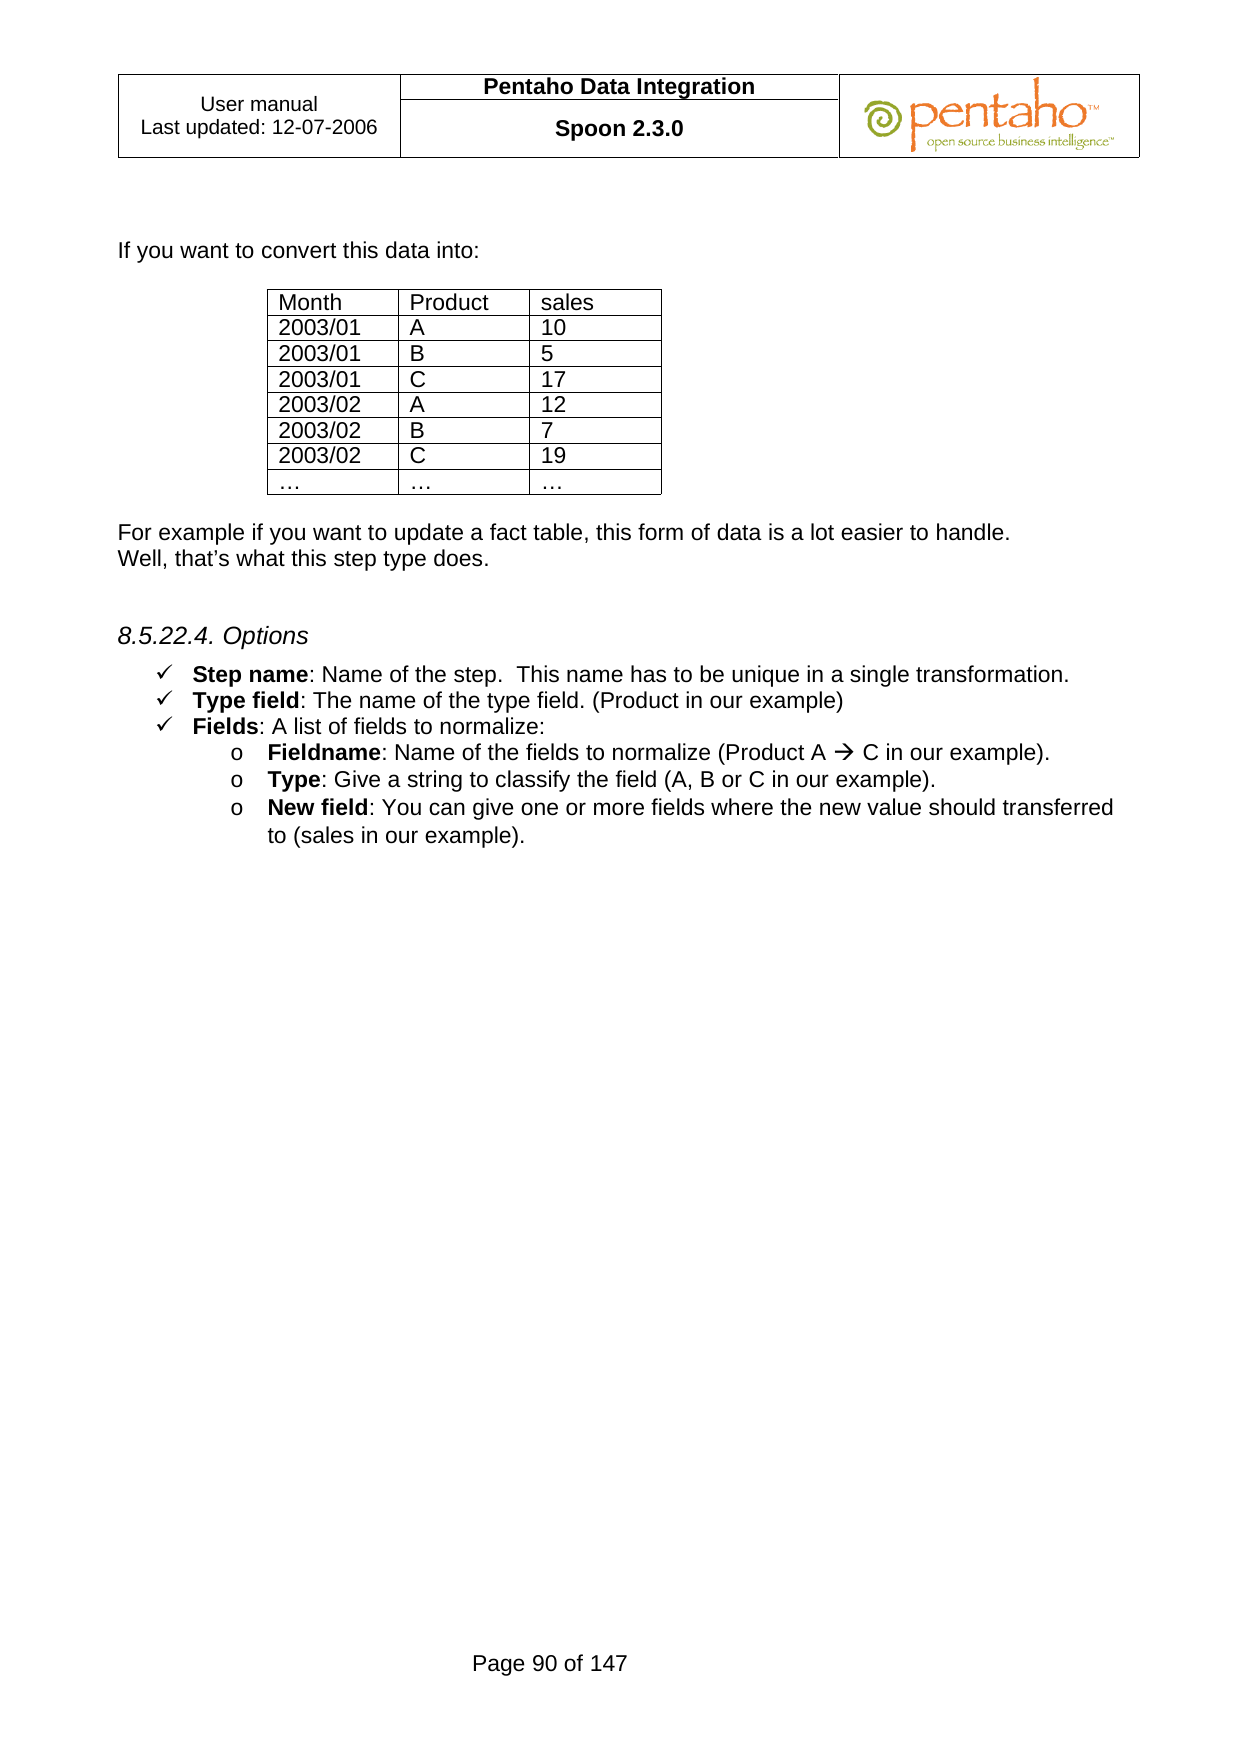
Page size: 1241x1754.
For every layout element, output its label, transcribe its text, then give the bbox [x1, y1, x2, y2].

table_cell B [399, 341, 529, 366]
list Type: Give a string to classify the field (A, B or C in our example). [230, 767, 1137, 794]
table_header Month [268, 290, 398, 315]
table_header Product [399, 290, 529, 315]
table_cell 5 [530, 341, 661, 366]
text If you want to convert this data into: [117, 238, 1137, 264]
table_cell C [399, 367, 529, 392]
table_cell 12 [530, 393, 661, 417]
text For example if you want to update a fact table, this form of data is a lot easier to handle. [117, 520, 1137, 545]
table_cell 2003/01 [268, 341, 398, 366]
table_cell 2003/02 [268, 444, 398, 469]
table_cell B [399, 418, 529, 443]
table_cell … [399, 470, 529, 494]
table_cell A [399, 316, 529, 340]
subtitle Options [117, 621, 1137, 649]
table_cell 19 [530, 444, 661, 469]
table_cell 2003/02 [268, 393, 398, 417]
table_cell 2003/01 [268, 316, 398, 340]
table_cell 2003/02 [268, 418, 398, 443]
list Type field: The name of the type field. (Product in our example) [155, 688, 1137, 713]
list Fieldname: Name of the fields to normalize (Product A  C in our example). [230, 739, 1137, 767]
table_cell 10 [530, 316, 661, 340]
list Step name: Name of the step. This name has to be unique in a single transformation. [155, 662, 1137, 688]
table_cell C [399, 444, 529, 469]
list New field: You can give one or more fields where the new value should transferred to (sales in our example). [230, 794, 1137, 848]
list Fields: A list of fields to normalize: [155, 713, 1137, 739]
text Well, that’s what this step type does. [117, 545, 1137, 571]
table_cell … [530, 470, 661, 494]
table_cell 2003/01 [268, 367, 398, 392]
table_header sales [530, 290, 661, 315]
table_cell 7 [530, 418, 661, 443]
table_cell A [399, 393, 529, 417]
table_cell 17 [530, 367, 661, 392]
table_cell … [268, 470, 398, 494]
